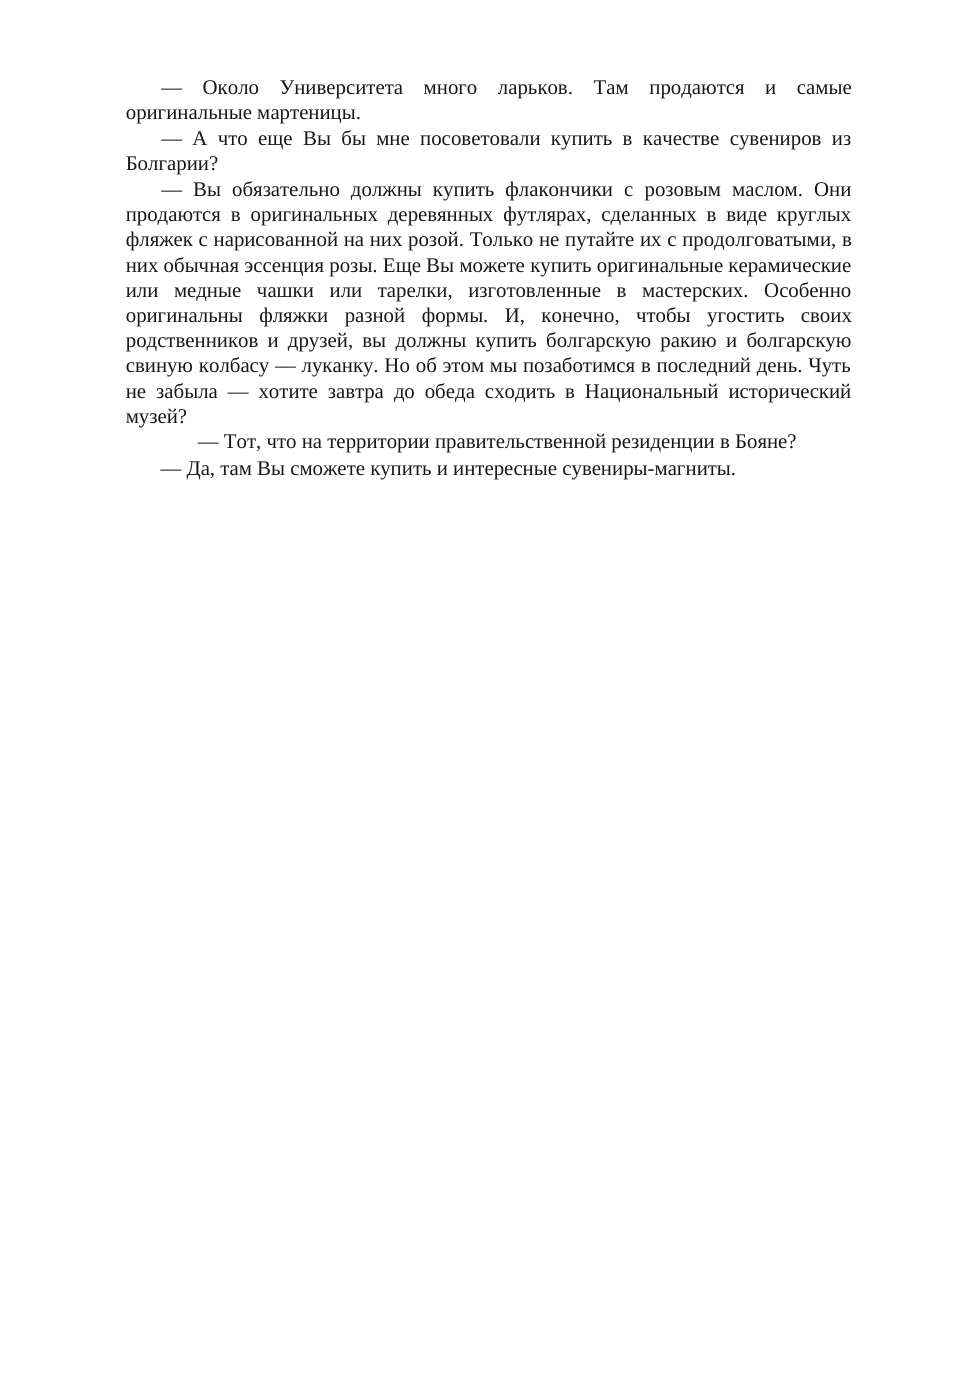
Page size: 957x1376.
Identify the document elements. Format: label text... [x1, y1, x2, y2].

text — Да, там Вы сможете купить и интересные сувениры-магниты. [160, 456, 852, 480]
text — А что еще Вы бы мне посоветовали купить в качестве сувениров из Болгарии? [126, 126, 852, 175]
text — Вы обязательно должны купить флакончики с розовым маслом. Они продаются в оригинальных деревянных футлярах, сделанных в виде круглых фляжек с нарисованной на них розой. Только не путайте их с продолговатыми, в них обычная эссенция розы. Еще Вы можете купить оригинальные керамические или медные чашки или тарелки, изготовленные в мастерских. Особенно оригинальны фляжки разной формы. И, конечно, чтобы угостить своих родственников и друзей, вы должны купить болгарскую ракию и болгарскую свиную колбасу — луканку. Но об этом мы позаботимся в последний день. Чуть не забыла — хотите завтра до обеда сходить в Национальный исторический музей? [126, 177, 852, 428]
text — Тот, что на территории правительственной резиденции в Бояне? [138, 429, 857, 453]
text — Около Университета много ларьков. Там продаются и самые оригинальные мартеницы. [126, 75, 852, 124]
